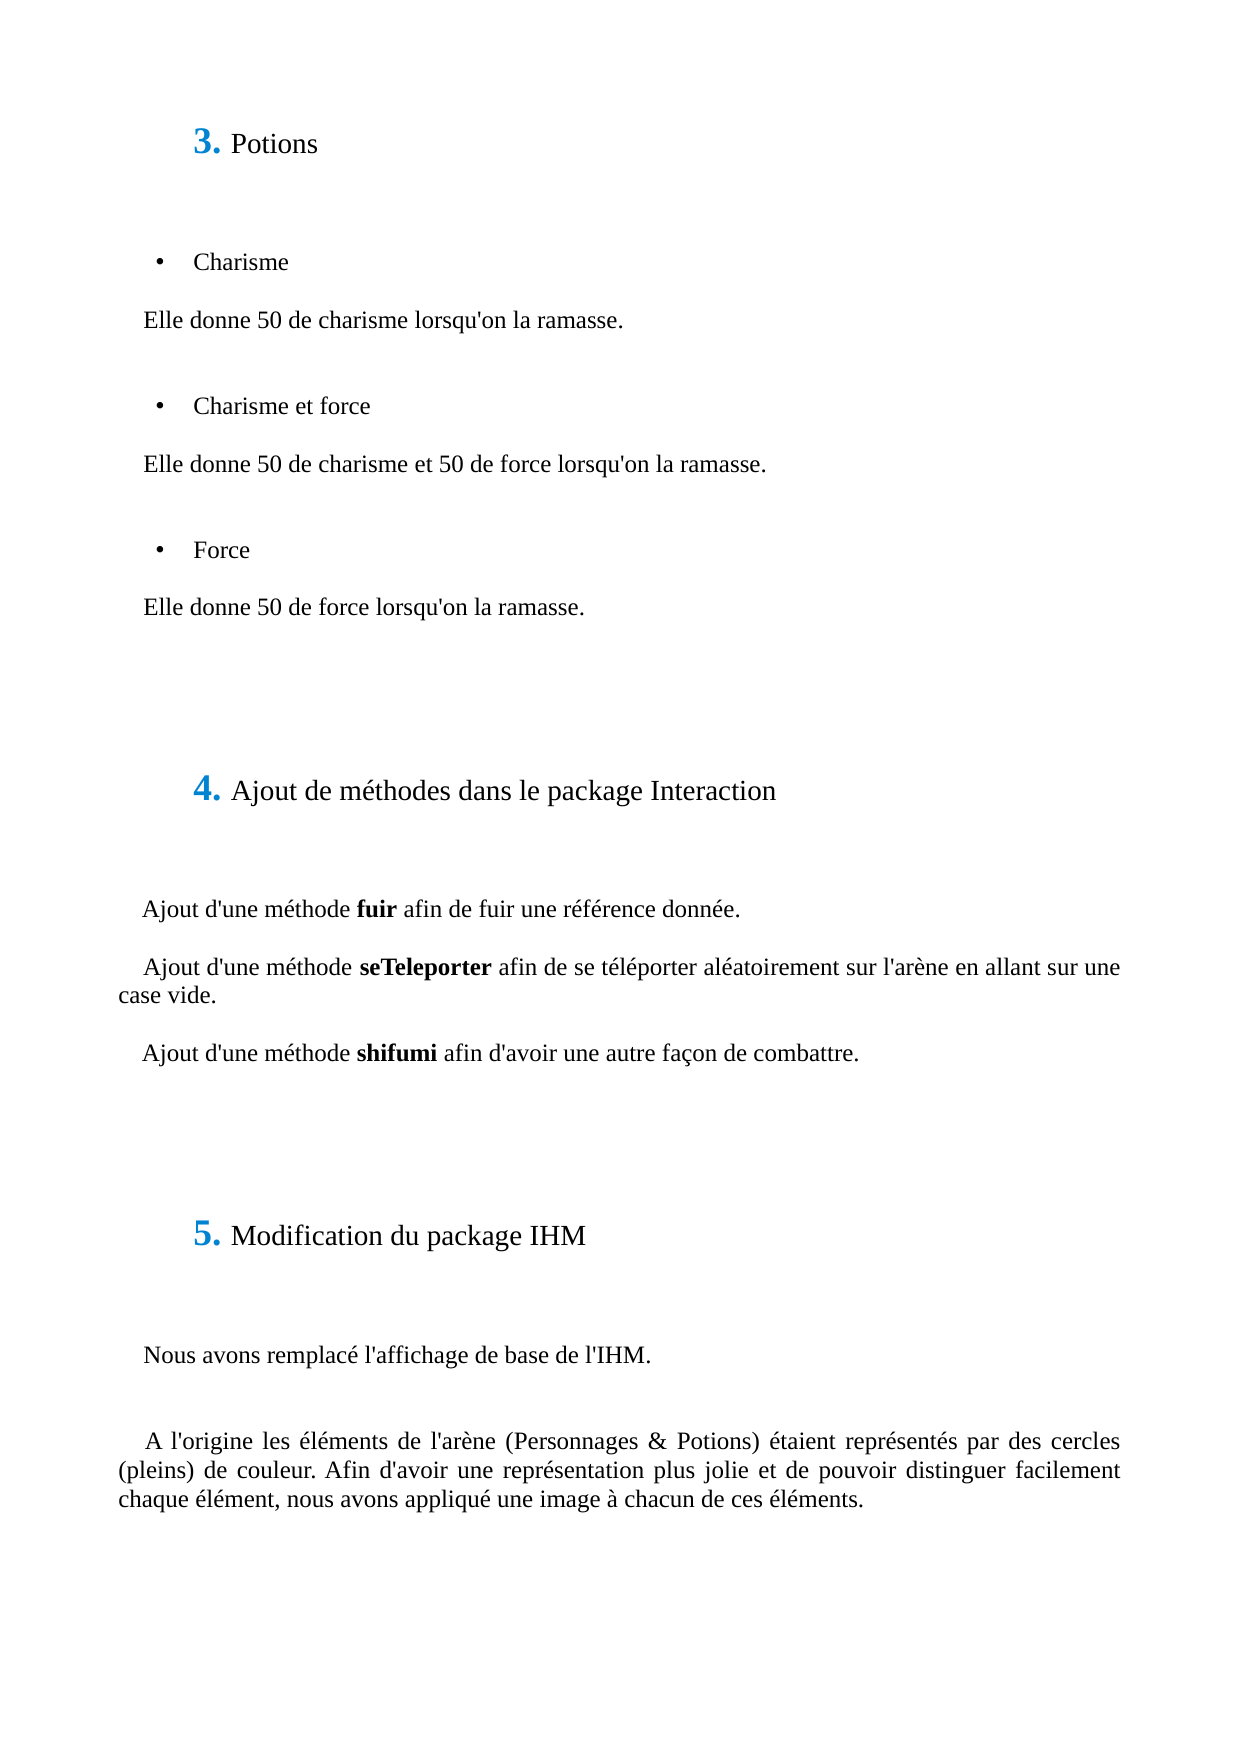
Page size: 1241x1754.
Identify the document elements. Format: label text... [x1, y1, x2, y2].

list Modification du package IHM [193, 1211, 1122, 1254]
text Ajout d'une méthode fuir afin de fuir une référence donnée. [118, 894, 1122, 923]
list Charisme et force [156, 391, 1122, 420]
text A l'origine les éléments de l'arène (Personnages & Potions) étaient représentés par des cercles (pleins) de couleur. Afin d'avoir une représentation plus jolie et de pouvoir distinguer facilement chaque élément, nous avons appliqué une image à chacun de ces éléments. [118, 1426, 1122, 1512]
list Force [156, 535, 1122, 564]
text Elle donne 50 de force lorsqu'on la ramasse. [118, 592, 1122, 621]
list Ajout de méthodes dans le package Interaction [193, 765, 1122, 808]
text Elle donne 50 de charisme lorsqu'on la ramasse. [118, 305, 1122, 334]
list Charisme [156, 247, 1122, 276]
list Potions [193, 118, 1122, 161]
text Ajout d'une méthode shifumi afin d'avoir une autre façon de combattre. [118, 1038, 1122, 1067]
text Ajout d'une méthode seTeleporter afin de se téléporter aléatoirement sur l'arène en allant sur une case vide. [118, 952, 1122, 1009]
text Elle donne 50 de charisme et 50 de force lorsqu'on la ramasse. [118, 449, 1122, 477]
text Nous avons remplacé l'affichage de base de l'IHM. [118, 1340, 1122, 1369]
